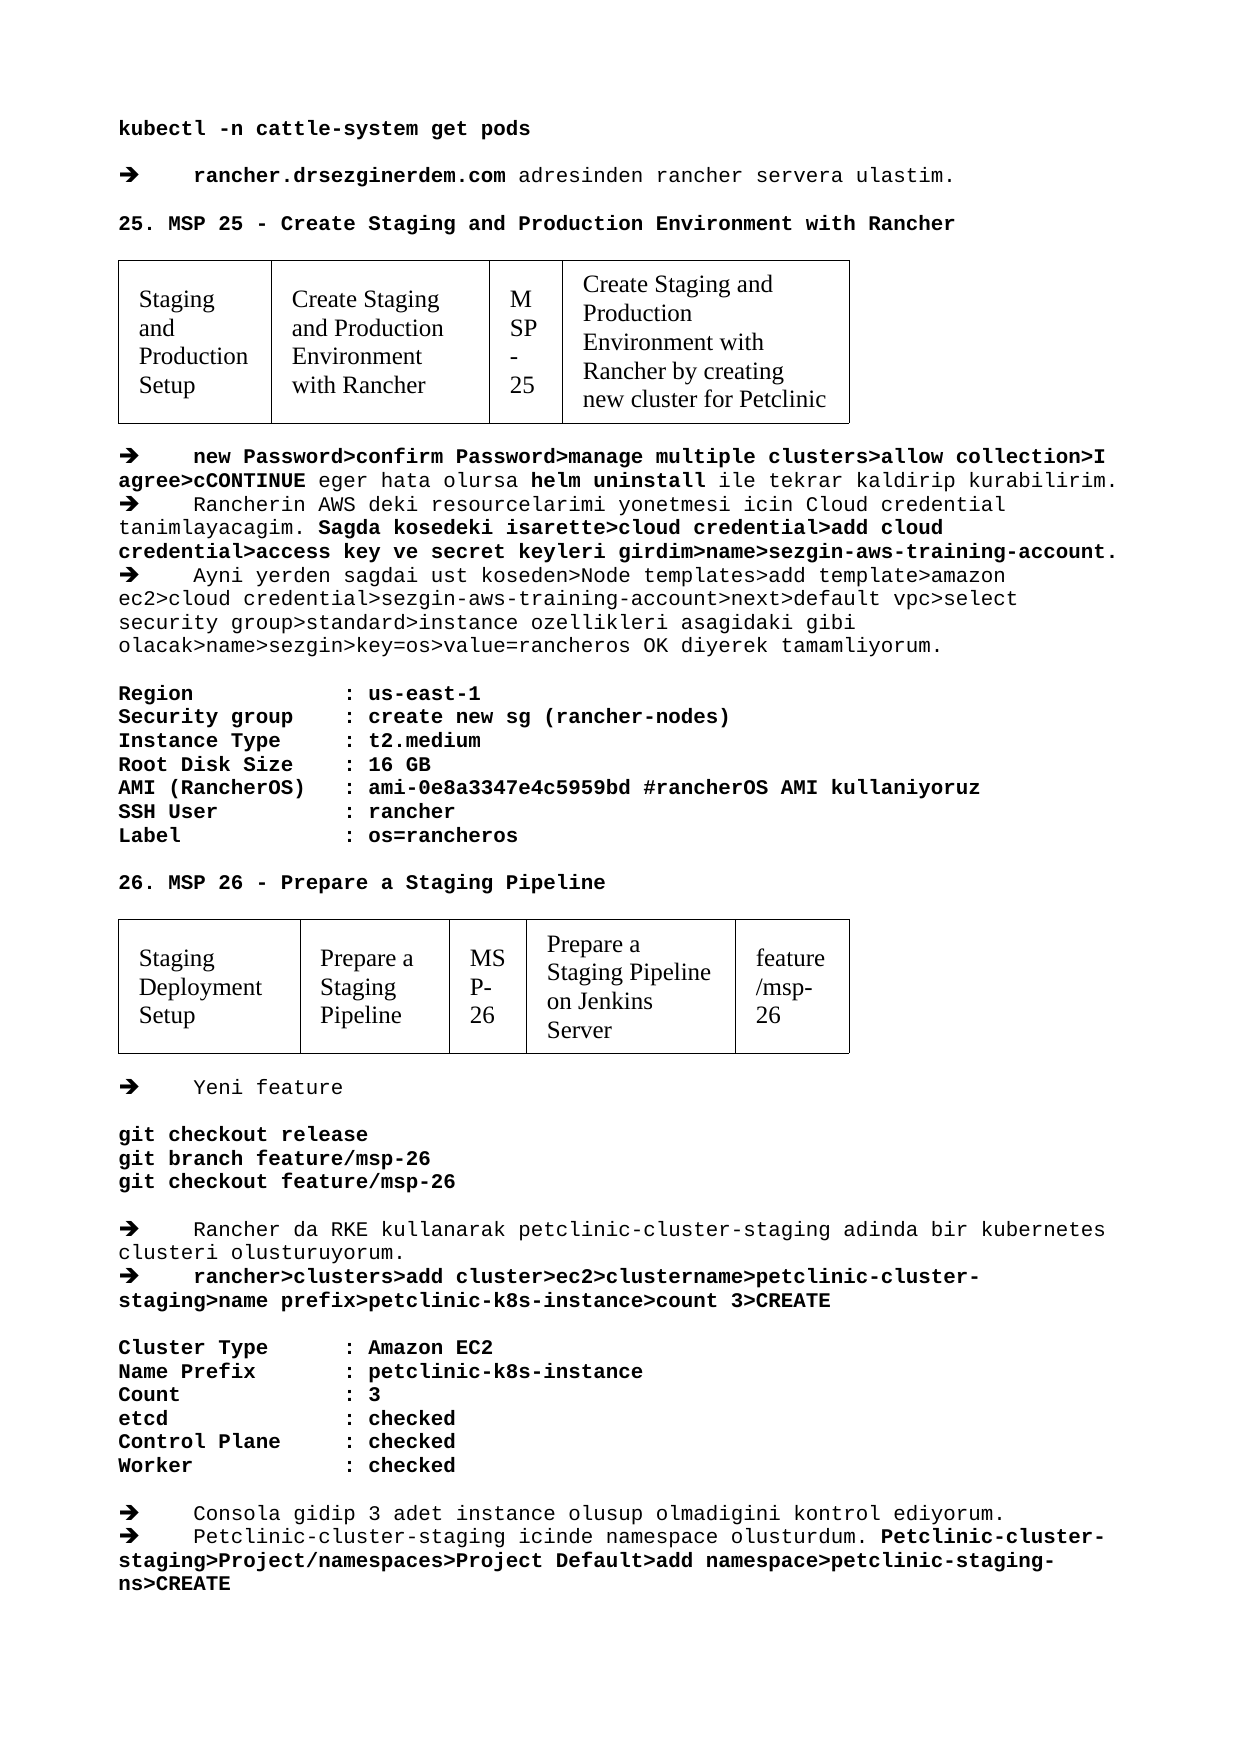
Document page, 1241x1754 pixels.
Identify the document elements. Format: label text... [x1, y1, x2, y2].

text 26. MSP 26 - Prepare a Staging Pipeline [118, 872, 1122, 896]
text Region : us-east-1 [118, 683, 1122, 706]
table_header Staging Deployment Setup [119, 920, 300, 1053]
text Name Prefix : petclinic-k8s-instance [118, 1361, 1122, 1384]
text Control Plane : checked [118, 1432, 1122, 1455]
table_header Create Staging and Production Environment with Rancher [272, 261, 489, 423]
text git checkout feature/msp-26 [118, 1171, 1122, 1195]
list Petclinic-cluster-staging icinde namespace olusturdum. Petclinic-cluster-staging>Project/namespaces>Project Default>add namespace>petclinic-staging-ns>CREATE [118, 1526, 1122, 1597]
list Consola gidip 3 adet instance olusup olmadigini kontrol ediyorum. [118, 1502, 1122, 1526]
text Label : os=rancheros [118, 825, 1122, 848]
text Cluster Type : Amazon EC2 [118, 1337, 1122, 1361]
list Rancherin AWS deki resourcelarimi yonetmesi icin Cloud credential tanimlayacagim. Sagda kosedeki isarette>cloud credential>add cloud credential>access key ve secret keyleri girdim>name>sezgin-aws-training-account. [118, 494, 1122, 564]
list Rancher da RKE kullanarak petclinic-cluster-staging adinda bir kubernetes clusteri olusturuyorum. [118, 1219, 1122, 1266]
text SSH User : rancher [118, 801, 1122, 825]
table_header MSP-25 [490, 261, 562, 423]
table_header Staging and Production Setup [119, 261, 271, 423]
table_header MSP-26 [450, 920, 526, 1053]
table_header Create Staging and Production Environment with Rancher by creating new cluster for Petclinic [563, 261, 849, 423]
text Worker : checked [118, 1455, 1122, 1479]
list Yeni feature [118, 1077, 1122, 1101]
list new Password>confirm Password>manage multiple clusters>allow collection>I agree>cCONTINUE eger hata olursa helm uninstall ile tekrar kaldirip kurabilirim. [118, 446, 1122, 494]
table_header Prepare a Staging Pipeline [301, 920, 449, 1053]
text Count : 3 [118, 1384, 1122, 1408]
text git branch feature/msp-26 [118, 1148, 1122, 1171]
table_header feature/msp-26 [736, 920, 849, 1053]
list rancher>clusters>add cluster>ec2>clustername>petclinic-cluster-staging>name prefix>petclinic-k8s-instance>count 3>CREATE [118, 1266, 1122, 1313]
table_header Prepare a Staging Pipeline on Jenkins Server [527, 920, 735, 1053]
list rancher.drsezginerdem.com adresinden rancher servera ulastim. [118, 165, 1122, 189]
text Root Disk Size : 16 GB [118, 754, 1122, 777]
text etcd : checked [118, 1408, 1122, 1432]
list 25. MSP 25 - Create Staging and Production Environment with Rancher [118, 213, 1122, 236]
list Ayni yerden sagdai ust koseden>Node templates>add template>amazon ec2>cloud credential>sezgin-aws-training-account>next>default vpc>select security group>standard>instance ozellikleri asagidaki gibi olacak>name>sezgin>key=os>value=rancheros OK diyerek tamamliyorum. [118, 564, 1122, 659]
text kubectl -n cattle-system get pods [118, 118, 1122, 142]
text AMI (RancherOS) : ami-0e8a3347e4c5959bd #rancherOS AMI kullaniyoruz [118, 777, 1122, 801]
text Instance Type : t2.medium [118, 730, 1122, 754]
text git checkout release [118, 1124, 1122, 1148]
text Security group : create new sg (rancher-nodes) [118, 706, 1122, 730]
